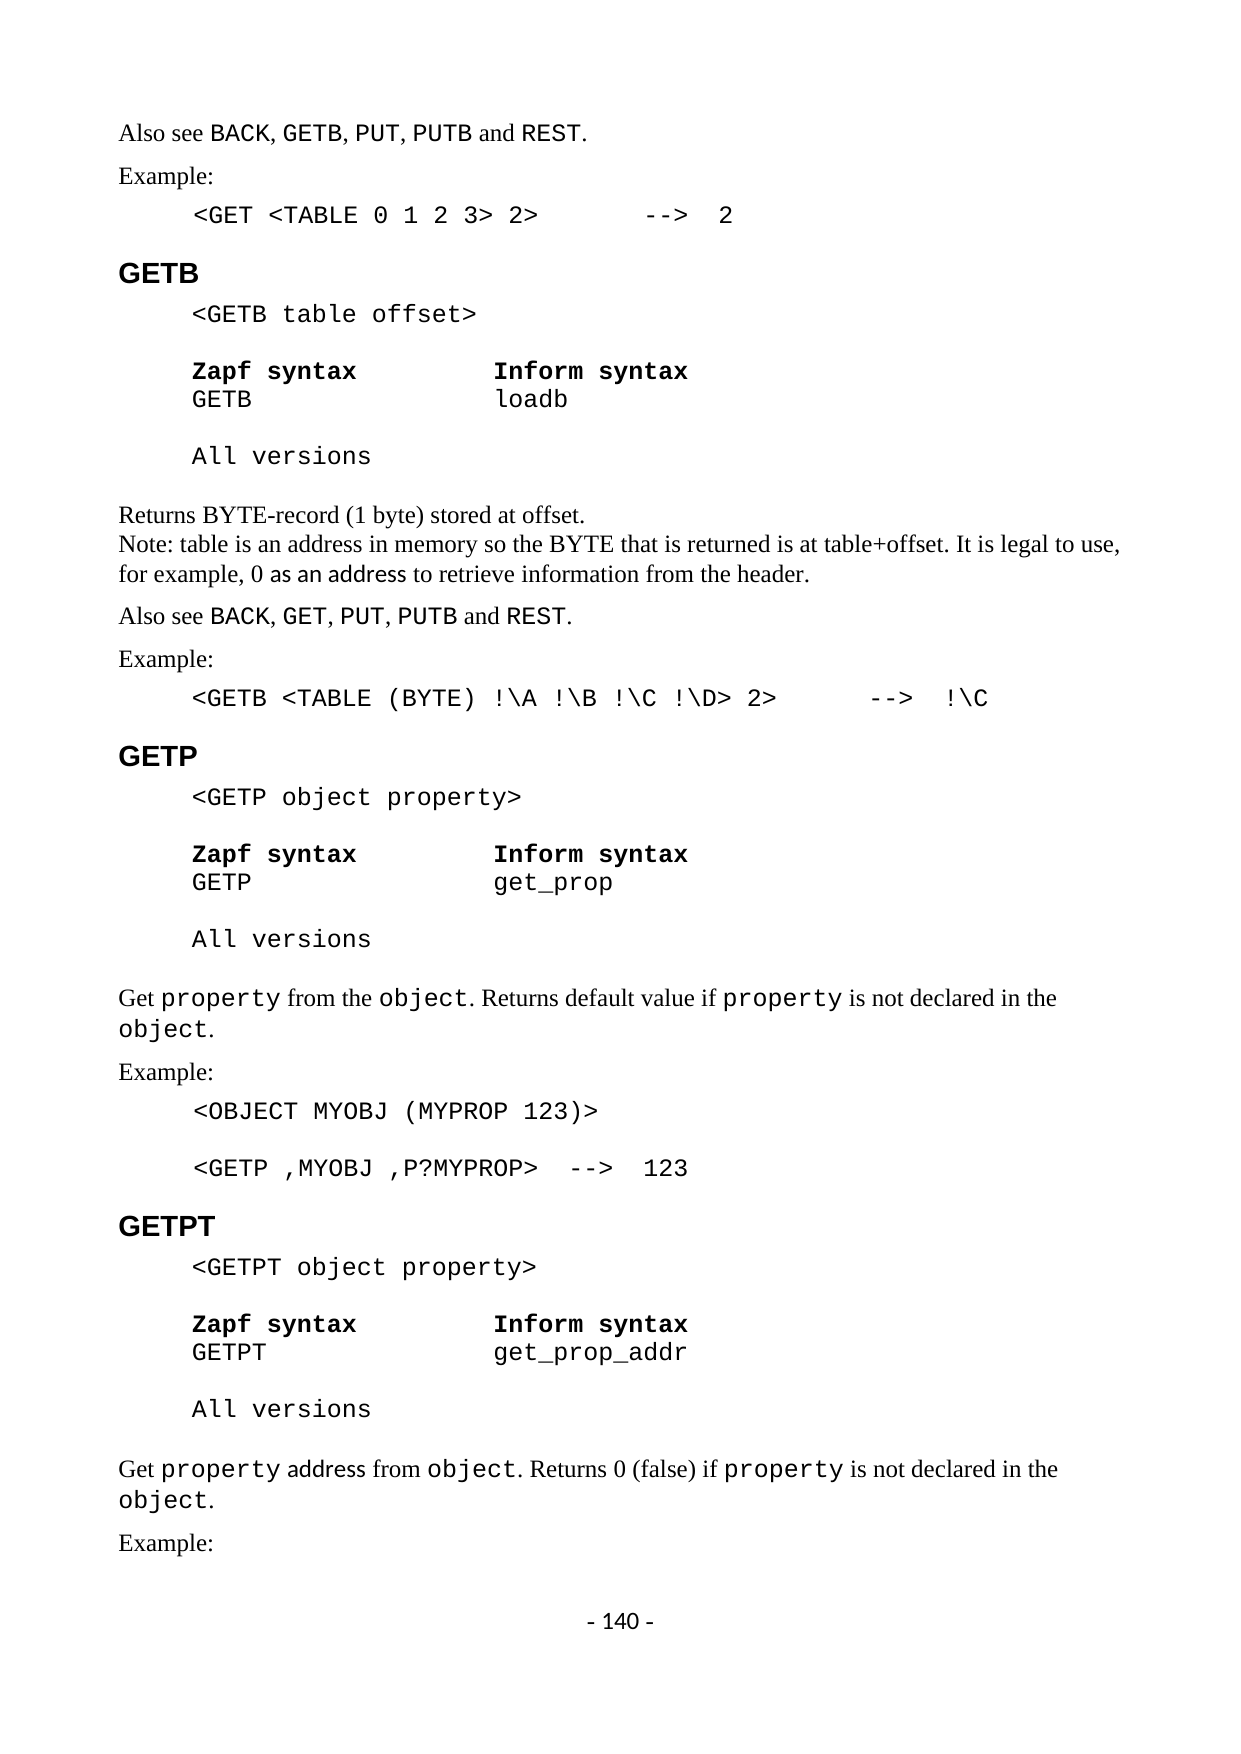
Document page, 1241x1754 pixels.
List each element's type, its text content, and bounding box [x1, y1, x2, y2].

text Example: [118, 1528, 1122, 1557]
text Returns BYTE-record (1 byte) stored at offset. Note: table is an address in memory so the BYTE that is returned is at table+offset. It is legal to use, for example, 0 as an address to retrieve information from the header. [118, 500, 1122, 588]
text Example: [118, 161, 1122, 190]
subtitle GETPT [43, 1209, 1122, 1242]
text Example: [118, 1057, 1122, 1086]
text All versions [192, 1396, 1122, 1425]
text Zapf syntax Inform syntax [192, 359, 1122, 387]
text GETB loadb [192, 387, 1122, 415]
text Zapf syntax Inform syntax [192, 1311, 1122, 1340]
text <OBJECT MYOBJ (MYPROP 123)> <GETP ,MYOBJ ,P?MYPROP> --> 123 [118, 1099, 1122, 1184]
text <GETPT object property> [192, 1255, 1122, 1283]
text <GETB <TABLE (BYTE) !\A !\B !\C !\D> 2> --> !\C [192, 686, 1122, 714]
text Also see BACK, GET, PUT, PUTB and REST. [118, 601, 1122, 632]
text Zapf syntax Inform syntax [192, 842, 1122, 870]
text Example: [118, 644, 1122, 673]
subtitle GETB [43, 256, 1122, 289]
text All versions [192, 927, 1122, 955]
text <GET <TABLE 0 1 2 3> 2> --> 2 [118, 203, 1122, 231]
text GETP get_prop [192, 870, 1122, 898]
text <GETB table offset> [192, 302, 1122, 330]
text Also see BACK, GETB, PUT, PUTB and REST. [118, 118, 1122, 149]
text GETPT get_prop_addr [192, 1340, 1122, 1368]
text All versions [192, 444, 1122, 472]
text <GETP object property> [192, 785, 1122, 813]
text Get property from the object. Returns default value if property is not declared in the object. [118, 983, 1122, 1045]
text Get property address from object. Returns 0 (false) if property is not declared in the object. [118, 1453, 1122, 1516]
subtitle GETP [43, 739, 1122, 772]
